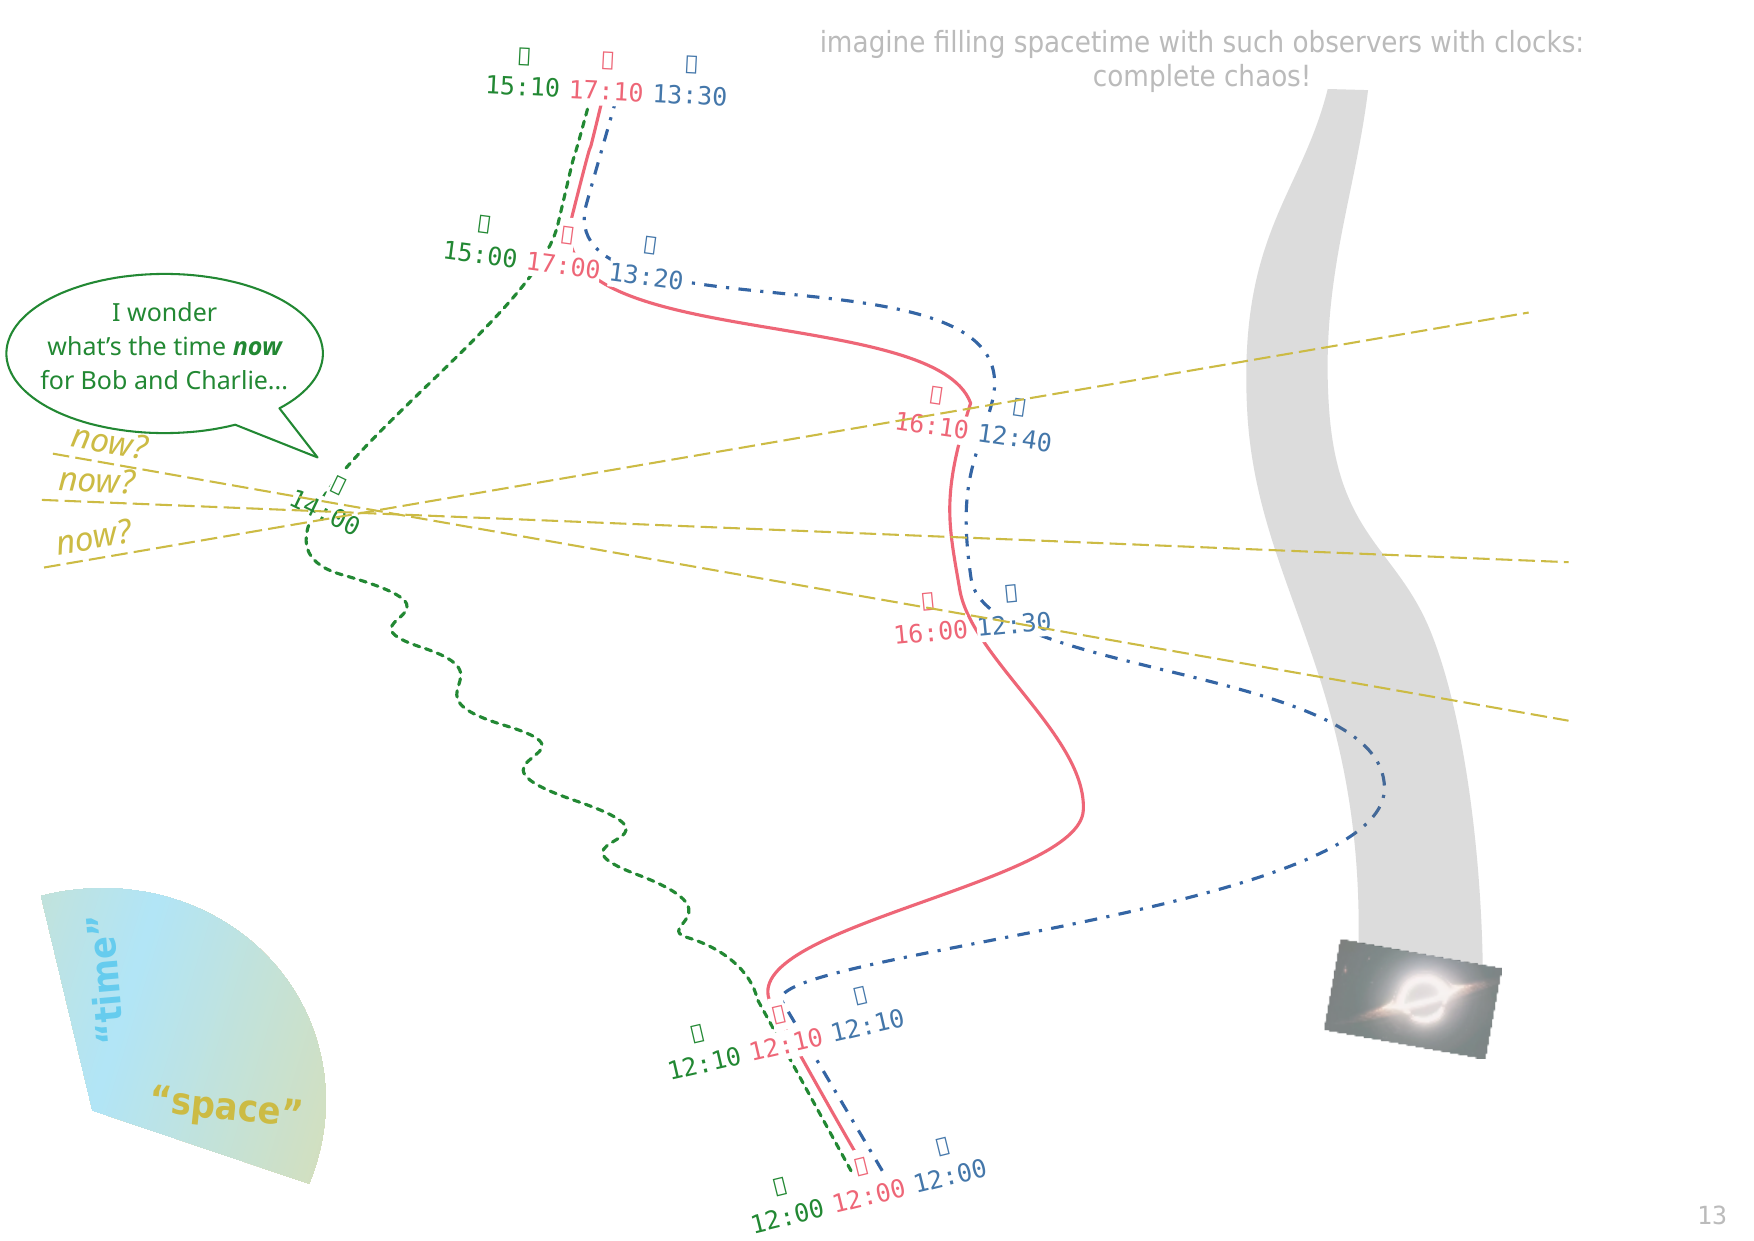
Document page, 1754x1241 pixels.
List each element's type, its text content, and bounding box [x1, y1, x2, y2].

text_box  14:00 [272, 441, 397, 548]
text_box  12:10 [640, 1002, 738, 1089]
text_box  16:10 [878, 363, 971, 445]
text_box  12:40 [961, 375, 1075, 460]
picture [1323, 938, 1502, 1060]
text_box  16:00 [873, 573, 963, 651]
text_box “time” [69, 897, 142, 1062]
text_box  12:10 [803, 959, 922, 1051]
text_box  13:30 [637, 37, 746, 112]
text_box  13:20 [592, 214, 706, 297]
text_box [41, 888, 326, 1184]
text_box  15:00 [426, 192, 518, 273]
text_box  17:10 [553, 32, 640, 107]
text_box  12:00 [804, 1134, 902, 1223]
text_box [1246, 102, 1483, 964]
text_box “space” [131, 1068, 321, 1146]
text_box  12:00 [885, 1109, 1005, 1203]
text_box  12:10 [722, 983, 819, 1070]
text_box  12:30 [956, 563, 1068, 643]
text_box I wonder what’s the time now for Bob and Charlie... [6, 273, 323, 458]
text_box  12:00 [723, 1154, 821, 1241]
text_box  15:10 [469, 28, 556, 103]
text_box imagine filling spacetime with such observers with clocks: complete chaos! [804, 17, 1600, 102]
text_box  17:00 [509, 203, 601, 284]
